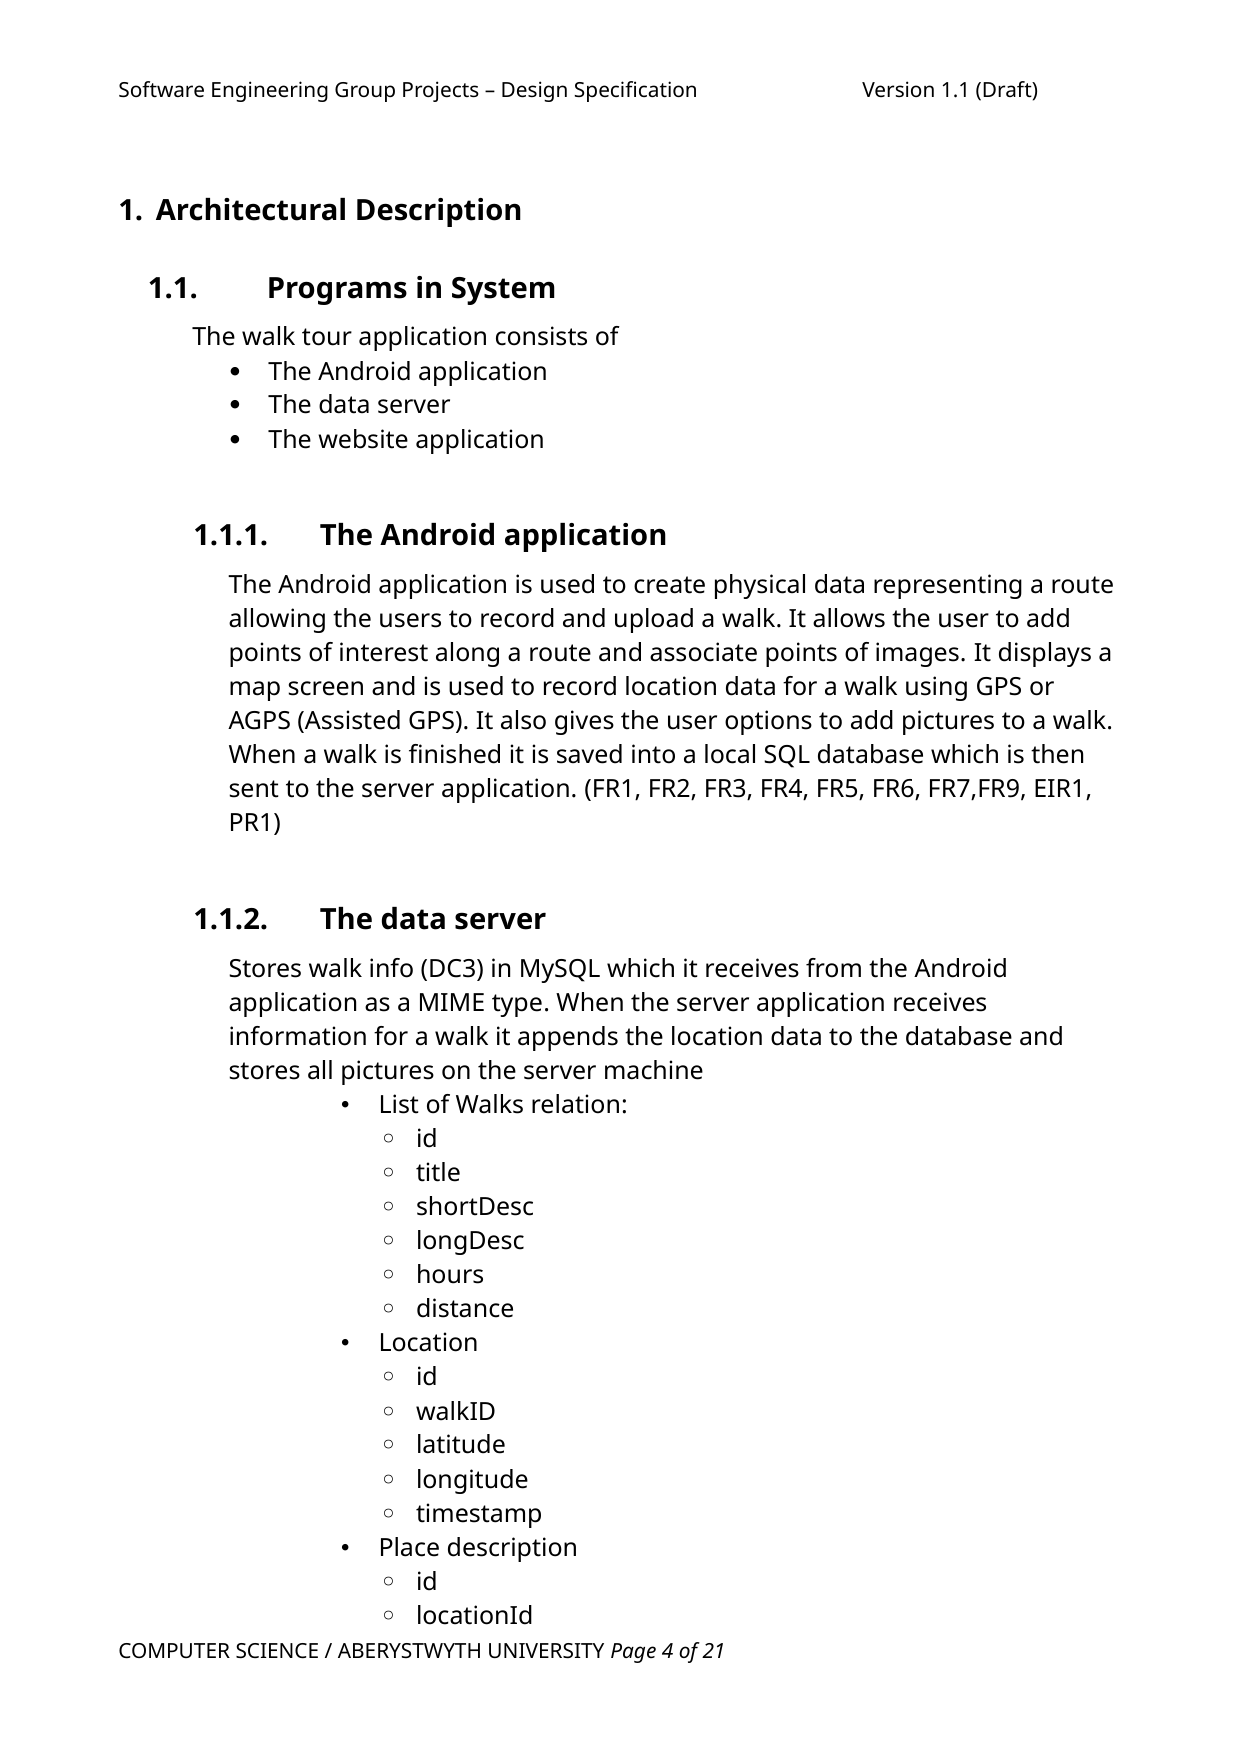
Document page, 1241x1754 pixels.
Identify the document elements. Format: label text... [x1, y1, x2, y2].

list timestamp [378, 1495, 1122, 1529]
subtitle Programs in System [148, 267, 1122, 307]
list distance [378, 1291, 1122, 1325]
list id [378, 1121, 1122, 1155]
list title [378, 1155, 1122, 1189]
list id [378, 1563, 1122, 1597]
list locationId [378, 1597, 1122, 1632]
list List of Walks relation: [341, 1087, 1122, 1121]
list The data server [231, 387, 1122, 421]
list longDesc [378, 1223, 1122, 1257]
subtitle Architectural Description [118, 190, 1122, 229]
subtitle The Android application [193, 514, 1122, 554]
list The Android application [231, 353, 1122, 387]
subtitle The data server [193, 898, 1122, 938]
list shortDesc [378, 1189, 1122, 1223]
list The website application [231, 421, 1122, 455]
list latitude [378, 1427, 1122, 1461]
list Location [341, 1325, 1122, 1359]
text The walk tour application consists of [118, 319, 1122, 353]
list Place description [341, 1529, 1122, 1563]
list id [378, 1359, 1122, 1393]
list walkID [378, 1393, 1122, 1427]
text Stores walk info (DC3) in MySQL which it receives from the Android application as a MIME type. When the server application receives information for a walk it appends the location data to the database and stores all pictures on the server machine [228, 950, 1122, 1087]
list hours [378, 1257, 1122, 1291]
text The Android application is used to create physical data representing a route allowing the users to record and upload a walk. It allows the user to add points of interest along a route and associate points of images. It displays a map screen and is used to record location data for a walk using GPS or AGPS (Assisted GPS). It also gives the user options to add pictures to a walk. When a walk is finished it is saved into a local SQL database which is then sent to the server application. (FR1, FR2, FR3, FR4, FR5, FR6, FR7,FR9, EIR1, PR1) [228, 567, 1122, 839]
list longitude [378, 1461, 1122, 1495]
